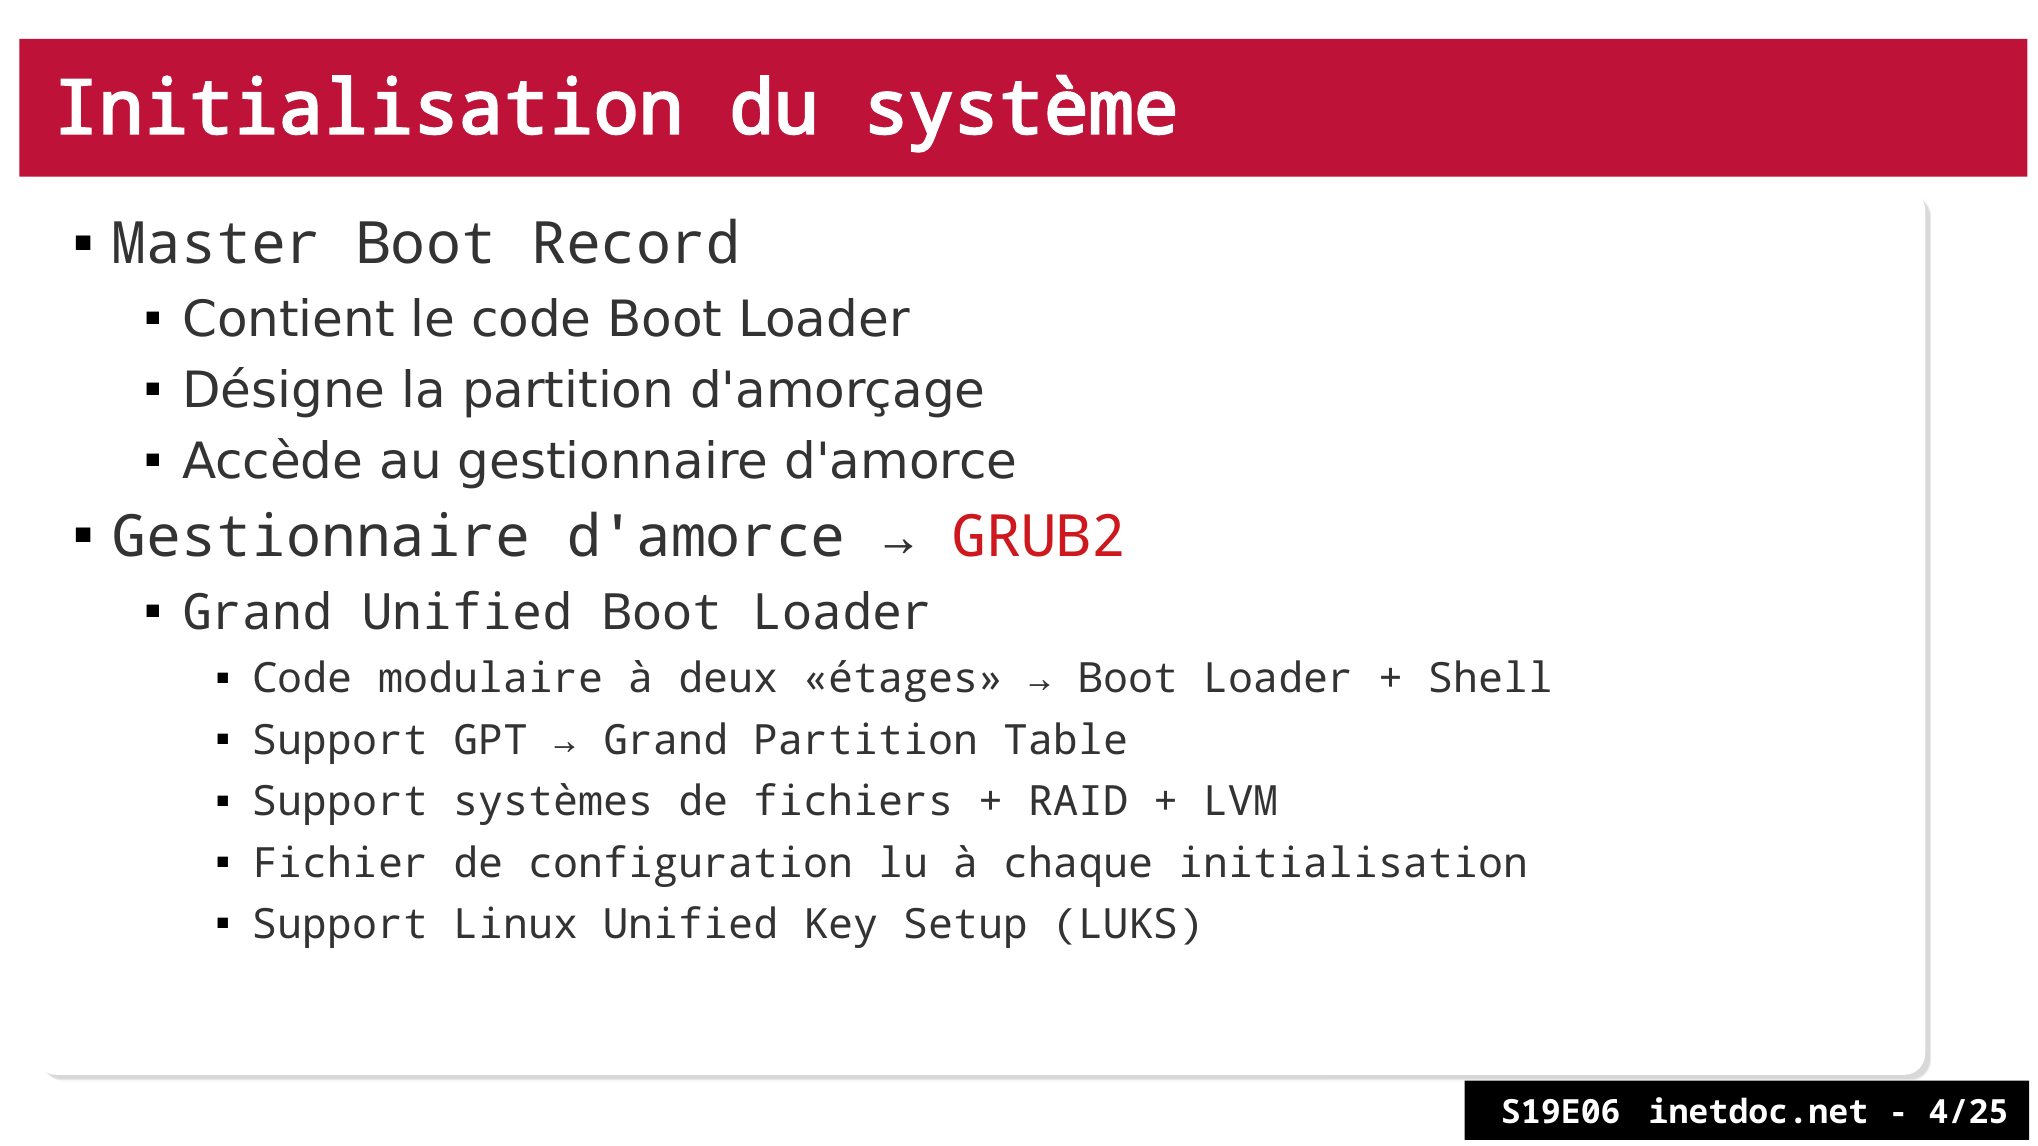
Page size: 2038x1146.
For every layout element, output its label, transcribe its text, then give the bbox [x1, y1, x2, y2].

text_box Master Boot Record Contient le code Boot Loader Désigne la partition d'amorçage Accède au gestionnaire d'amorce Gestionnaire d'amorce → GRUB2 Grand Unified Boot Loader Code modulaire à deux «étages» → Boot Loader + Shell Support GPT → Grand Partition Table Support systèmes de fichiers + RAID + LVM Fichier de configuration lu à chaque initialisation Support Linux Unified Key Setup (LUKS) [35, 188, 1926, 1075]
text_box Initialisation du système [19, 38, 2028, 177]
text_box S19E06 inetdoc.net - <numéro>/25 [1464, 1080, 2030, 1140]
